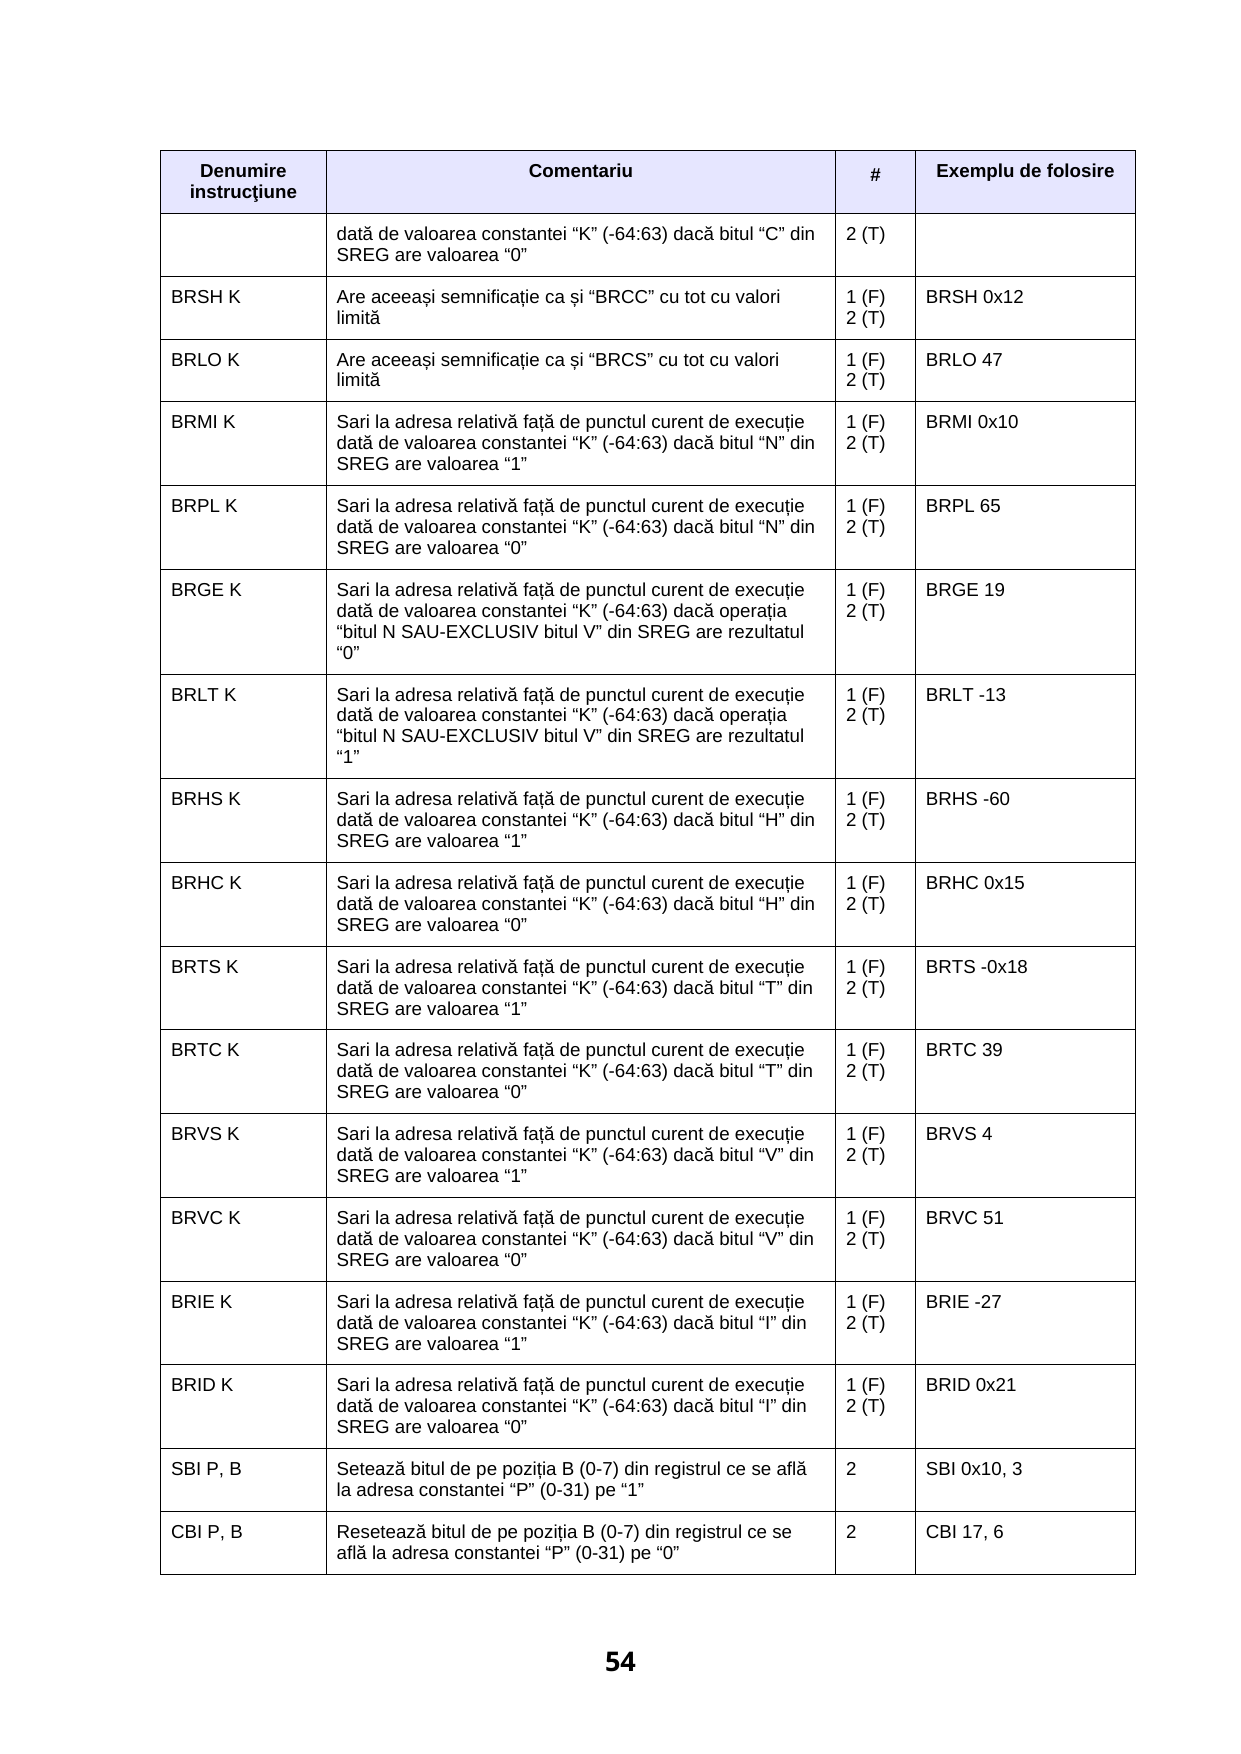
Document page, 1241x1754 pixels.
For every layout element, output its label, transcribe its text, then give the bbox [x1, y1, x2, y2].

table_cell BRLO K [161, 340, 326, 401]
table_cell BRIE K [161, 1282, 326, 1364]
table_cell BRTC 39 [916, 1030, 1135, 1113]
table_cell BRVS 4 [916, 1114, 1135, 1197]
table_cell BRTC K [161, 1030, 326, 1113]
table_cell 1 (F) 2 (T) [836, 486, 915, 569]
table_cell SBI 0x10, 3 [916, 1449, 1135, 1511]
table_cell BRGE K [161, 570, 326, 673]
table_cell BRPL K [161, 486, 326, 569]
table_cell Sari la adresa relativă față de punctul curent de execuție dată de valoarea constantei “K” (-64:63) dacă operația “bitul N SAU-EXCLUSIV bitul V” din SREG are rezultatul “0” [327, 570, 835, 673]
table_cell Resetează bitul de pe poziția B (0-7) din registrul ce se află la adresa constantei “P” (0-31) pe “0” [327, 1512, 835, 1574]
table_cell 1 (F) 2 (T) [836, 779, 915, 862]
table_cell BRSH 0x12 [916, 277, 1135, 338]
table_cell 2 (T) [836, 214, 915, 276]
table_cell CBI P, B [161, 1512, 326, 1574]
table_cell [916, 214, 1135, 276]
table_cell CBI 17, 6 [916, 1512, 1135, 1574]
table_cell BRMI 0x10 [916, 402, 1135, 485]
table_cell Sari la adresa relativă față de punctul curent de execuție dată de valoarea constantei “K” (-64:63) dacă bitul “N” din SREG are valoarea “1” [327, 402, 835, 485]
table_cell Sari la adresa relativă față de punctul curent de execuție dată de valoarea constantei “K” (-64:63) dacă bitul “I” din SREG are valoarea “1” [327, 1282, 835, 1364]
table_header # [836, 151, 915, 213]
table_cell BRMI K [161, 402, 326, 485]
table_cell BRLT K [161, 675, 326, 778]
table_cell 1 (F) 2 (T) [836, 1114, 915, 1197]
table_cell 1 (F) 2 (T) [836, 402, 915, 485]
table_cell 2 [836, 1512, 915, 1574]
table_cell Sari la adresa relativă față de punctul curent de execuție dată de valoarea constantei “K” (-64:63) dacă bitul “H” din SREG are valoarea “0” [327, 863, 835, 946]
table_cell BRPL 65 [916, 486, 1135, 569]
table_cell Are aceeași semnificație ca și “BRCC” cu tot cu valori limită [327, 277, 835, 338]
table_cell dată de valoarea constantei “K” (-64:63) dacă bitul “C” din SREG are valoarea “0” [327, 214, 835, 276]
table_header Denumire instrucţiune [161, 151, 326, 213]
table_cell Sari la adresa relativă față de punctul curent de execuție dată de valoarea constantei “K” (-64:63) dacă bitul “I” din SREG are valoarea “0” [327, 1365, 835, 1448]
table_cell BRTS -0x18 [916, 947, 1135, 1029]
table_header Exemplu de folosire [916, 151, 1135, 213]
table_cell Are aceeași semnificație ca și “BRCS” cu tot cu valori limită [327, 340, 835, 401]
table_cell BRIE -27 [916, 1282, 1135, 1364]
table_cell BRVS K [161, 1114, 326, 1197]
table_cell 1 (F) 2 (T) [836, 947, 915, 1029]
table_cell [161, 214, 326, 276]
table_cell 1 (F) 2 (T) [836, 675, 915, 778]
table_header Comentariu [327, 151, 835, 213]
table_cell BRHC 0x15 [916, 863, 1135, 946]
table_cell Sari la adresa relativă față de punctul curent de execuție dată de valoarea constantei “K” (-64:63) dacă operația “bitul N SAU-EXCLUSIV bitul V” din SREG are rezultatul “1” [327, 675, 835, 778]
table_cell 1 (F) 2 (T) [836, 1198, 915, 1281]
table_cell 1 (F) 2 (T) [836, 340, 915, 401]
table_cell BRTS K [161, 947, 326, 1029]
table_cell BRLT -13 [916, 675, 1135, 778]
table_cell Sari la adresa relativă față de punctul curent de execuție dată de valoarea constantei “K” (-64:63) dacă bitul “T” din SREG are valoarea “0” [327, 1030, 835, 1113]
table_cell Sari la adresa relativă față de punctul curent de execuție dată de valoarea constantei “K” (-64:63) dacă bitul “H” din SREG are valoarea “1” [327, 779, 835, 862]
table_cell Sari la adresa relativă față de punctul curent de execuție dată de valoarea constantei “K” (-64:63) dacă bitul “V” din SREG are valoarea “1” [327, 1114, 835, 1197]
table_cell BRSH K [161, 277, 326, 338]
table_cell BRGE 19 [916, 570, 1135, 673]
table_cell 1 (F) 2 (T) [836, 863, 915, 946]
table_cell 2 [836, 1449, 915, 1511]
table_cell SBI P, B [161, 1449, 326, 1511]
table_cell BRVC K [161, 1198, 326, 1281]
table_cell BRHC K [161, 863, 326, 946]
table_cell 1 (F) 2 (T) [836, 1030, 915, 1113]
table_cell Sari la adresa relativă față de punctul curent de execuție dată de valoarea constantei “K” (-64:63) dacă bitul “N” din SREG are valoarea “0” [327, 486, 835, 569]
table_cell 1 (F) 2 (T) [836, 277, 915, 338]
table_cell Sari la adresa relativă față de punctul curent de execuție dată de valoarea constantei “K” (-64:63) dacă bitul “V” din SREG are valoarea “0” [327, 1198, 835, 1281]
table_cell Sari la adresa relativă față de punctul curent de execuție dată de valoarea constantei “K” (-64:63) dacă bitul “T” din SREG are valoarea “1” [327, 947, 835, 1029]
table_cell 1 (F) 2 (T) [836, 570, 915, 673]
table_cell BRID 0x21 [916, 1365, 1135, 1448]
table_cell 1 (F) 2 (T) [836, 1282, 915, 1364]
table_cell BRID K [161, 1365, 326, 1448]
table_cell BRLO 47 [916, 340, 1135, 401]
table_cell 1 (F) 2 (T) [836, 1365, 915, 1448]
table_cell BRVC 51 [916, 1198, 1135, 1281]
table_cell BRHS K [161, 779, 326, 862]
table_cell Setează bitul de pe poziția B (0-7) din registrul ce se află la adresa constantei “P” (0-31) pe “1” [327, 1449, 835, 1511]
table_cell BRHS -60 [916, 779, 1135, 862]
